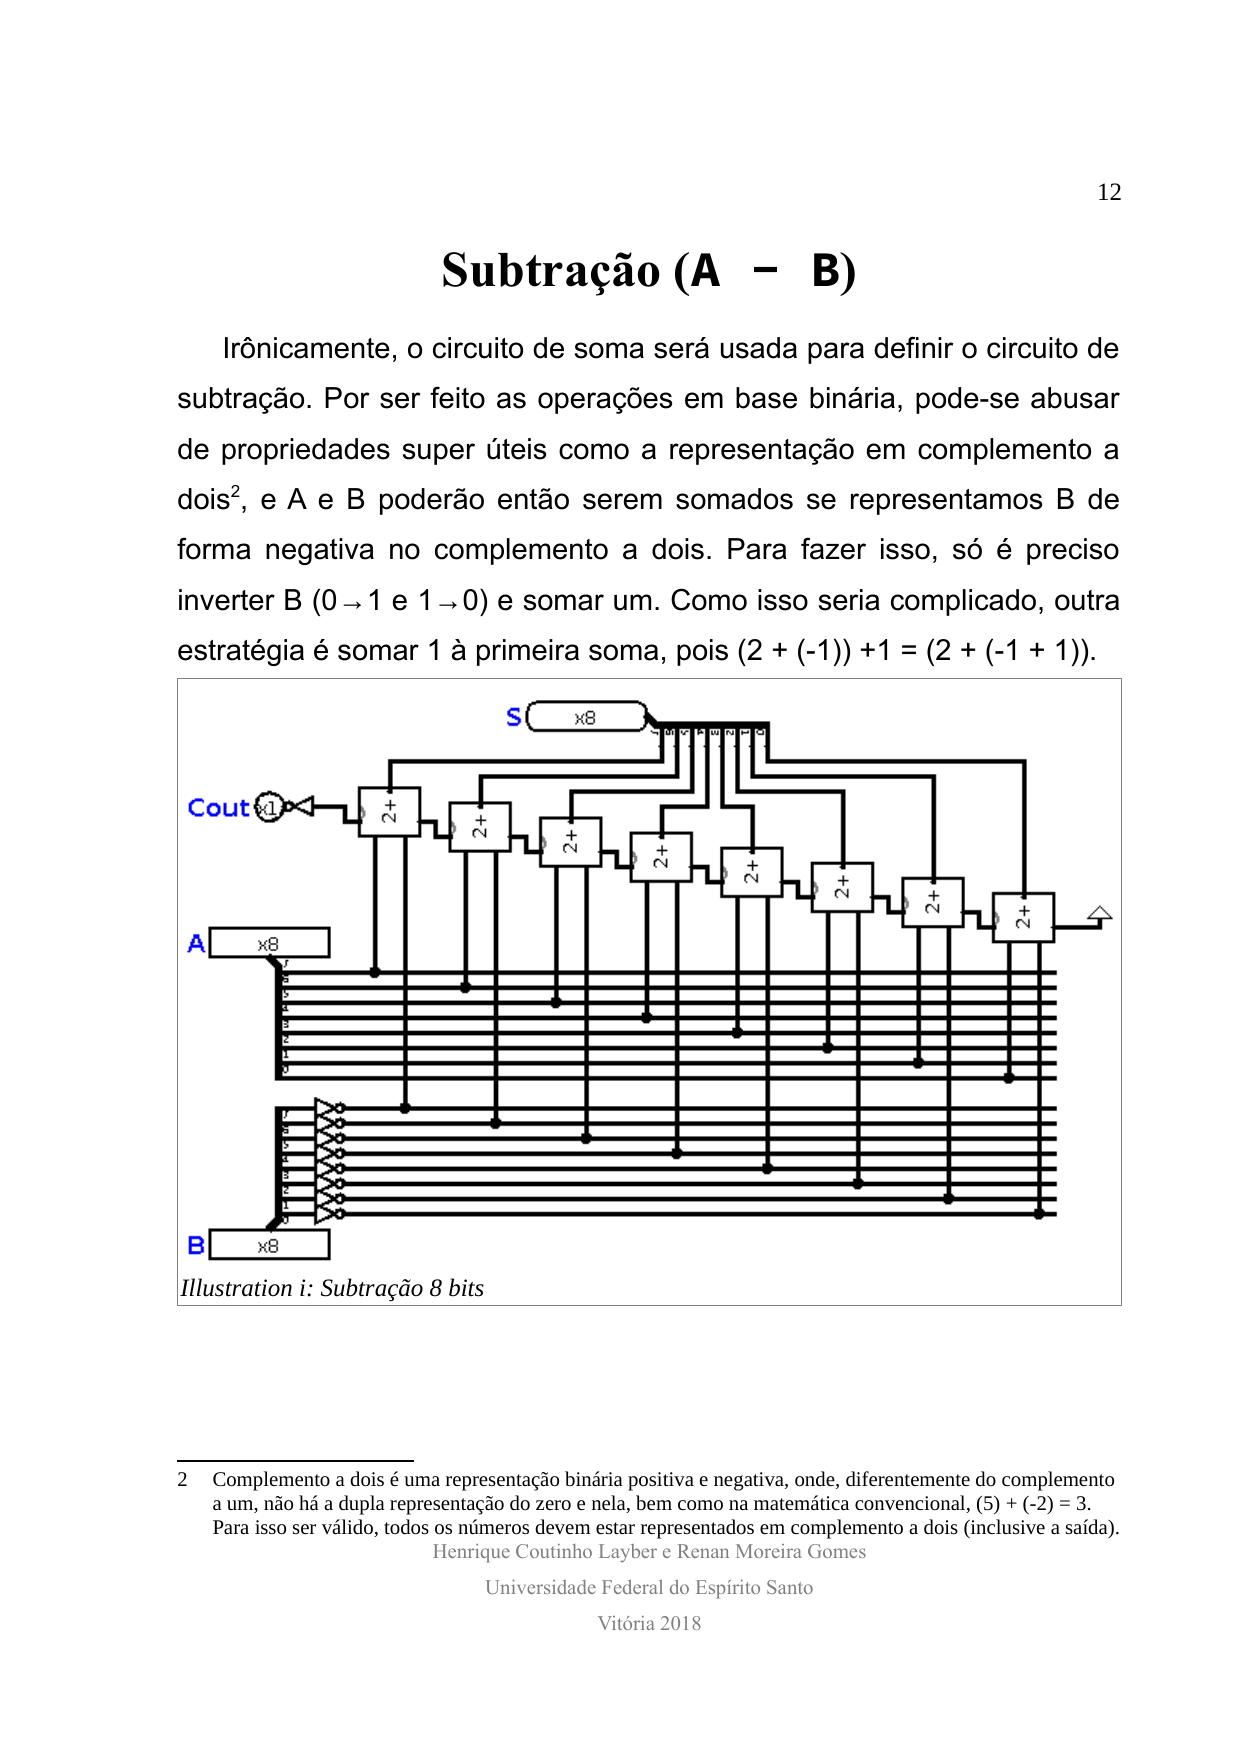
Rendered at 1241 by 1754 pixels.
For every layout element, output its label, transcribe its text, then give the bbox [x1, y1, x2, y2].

text Illustration i: Subtração 8 bits [180, 1268, 1118, 1302]
text Irônicamente, o circuito de soma será usada para definir o circuito de subtração. Por ser feito as operações em base binária, pode-se abusar de propriedades super úteis como a representação em complemento a dois, e A e B poderão então serem somados se representamos B de forma negativa no complemento a dois. Para fazer isso, só é preciso inverter B (0→1 e 1→0) e somar um. Como isso seria complicado, outra estratégia é somar 1 à primeira soma, pois (2 + (-1)) +1 = (2 + (-1 + 1)). [177, 331, 1122, 667]
text Subtração (A - B) [177, 237, 1122, 300]
text Complemento a dois é uma representação binária positiva e negativa, onde, diferentemente do complemento a um, não há a dupla representação do zero e nela, bem como na matemática convencional, (5) + (-2) = 3. Para isso ser válido, todos os números devem estar representados em complemento a dois (inclusive a saída). [177, 1467, 1122, 1539]
text [178, 1271, 1121, 1305]
picture [180, 693, 1119, 1268]
